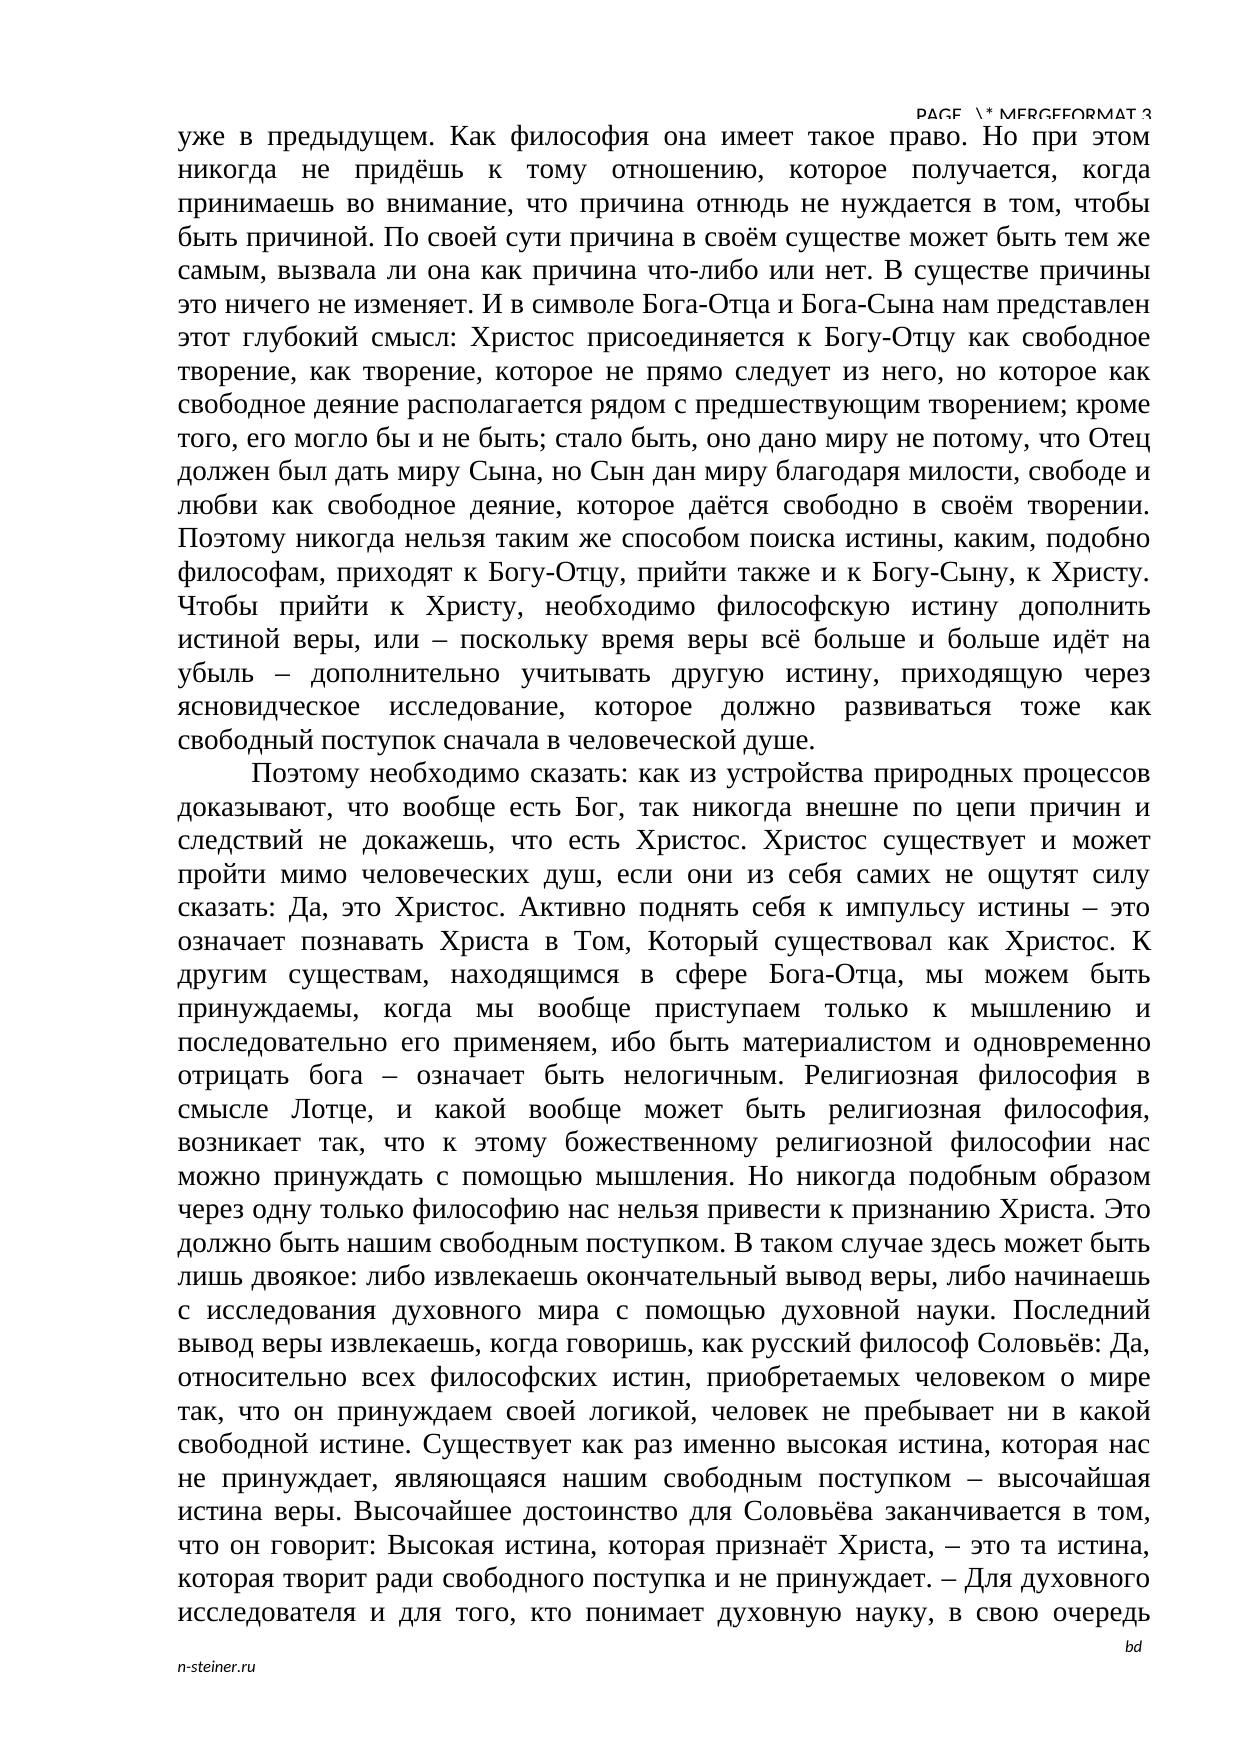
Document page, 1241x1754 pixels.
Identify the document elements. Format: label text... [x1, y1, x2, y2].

text Поэтому необходимо сказать: как из устройства природных процессов доказывают, что вообще есть Бог, так никогда внешне по цепи причин и следствий не докажешь, что есть Христос. Христос существует и может пройти мимо человеческих душ, если они из себя самих не ощутят силу сказать: Да, это Христос. Активно поднять себя к импульсу истины – это означает познавать Христа в Том, Который существовал как Христос. К другим существам, находящимся в сфере Бога-Отца, мы можем быть принуждаемы, когда мы вообще приступаем только к мышлению и последовательно его применяем, ибо быть материалистом и одновременно отрицать бога – означает быть нелогичным. Религиозная философия в смысле Лотце, и какой вообще может быть религиозная философия, возникает так, что к этому божественному религиозной философии нас можно принуждать с помощью мышления. Но никогда подобным образом через одну только философию нас нельзя привести к признанию Христа. Это должно быть нашим свободным поступком. В таком случае здесь может быть лишь двоякое: либо извлекаешь окончательный вывод веры, либо начинаешь с исследования духовного мира с помощью духовной науки. Последний вывод веры извлекаешь, когда говоришь, как русский философ Соловьёв: Да, относительно всех философских истин, приобретаемых человеком о мире так, что он принуждаем своей логикой, человек не пребывает ни в какой свободной истине. Существует как раз именно высокая истина, которая нас не принуждает, являющаяся нашим свободным поступком – высочайшая истина веры. Высочайшее достоинство для Соловьёва заканчивается в том, что он говорит: Высокая истина, которая признаёт Христа, – это та истина, которая творит ради свободного поступка и не принуждает. – Для духовного исследователя и для того, кто понимает духовную науку, в свою очередь [177, 755, 1152, 1627]
text уже в предыдущем. Как философия она имеет такое право. Но при этом никогда не придёшь к тому отношению, которое получается, когда принимаешь во внимание, что причина отнюдь не нуждается в том, чтобы быть причиной. По своей сути причина в своём существе может быть тем же самым, вызвала ли она как причина что-либо или нет. В существе причины это ничего не изменяет. И в символе Бога-Отца и Бога-Сына нам представлен этот глубокий смысл: Христос присоединяется к Богу-Отцу как свободное творение, как творение, которое не прямо следует из него, но которое как свободное деяние располагается рядом с предшествующим творением; кроме того, его могло бы и не быть; стало быть, оно дано миру не потому, что Отец должен был дать миру Сына, но Сын дан миру благодаря милости, свободе и любви как свободное деяние, которое даётся свободно в своём творении. Поэтому никогда нельзя таким же способом поиска истины, каким, подобно философам, приходят к Богу-Отцу, прийти также и к Богу-Сыну, к Христу. Чтобы прийти к Христу, необходимо философскую истину дополнить истиной веры, или – поскольку время веры всё больше и больше идёт на убыль – дополнительно учитывать другую истину, приходящую через ясновидческое исследование, которое должно развиваться тоже как свободный поступок сначала в человеческой душе. [177, 118, 1152, 755]
